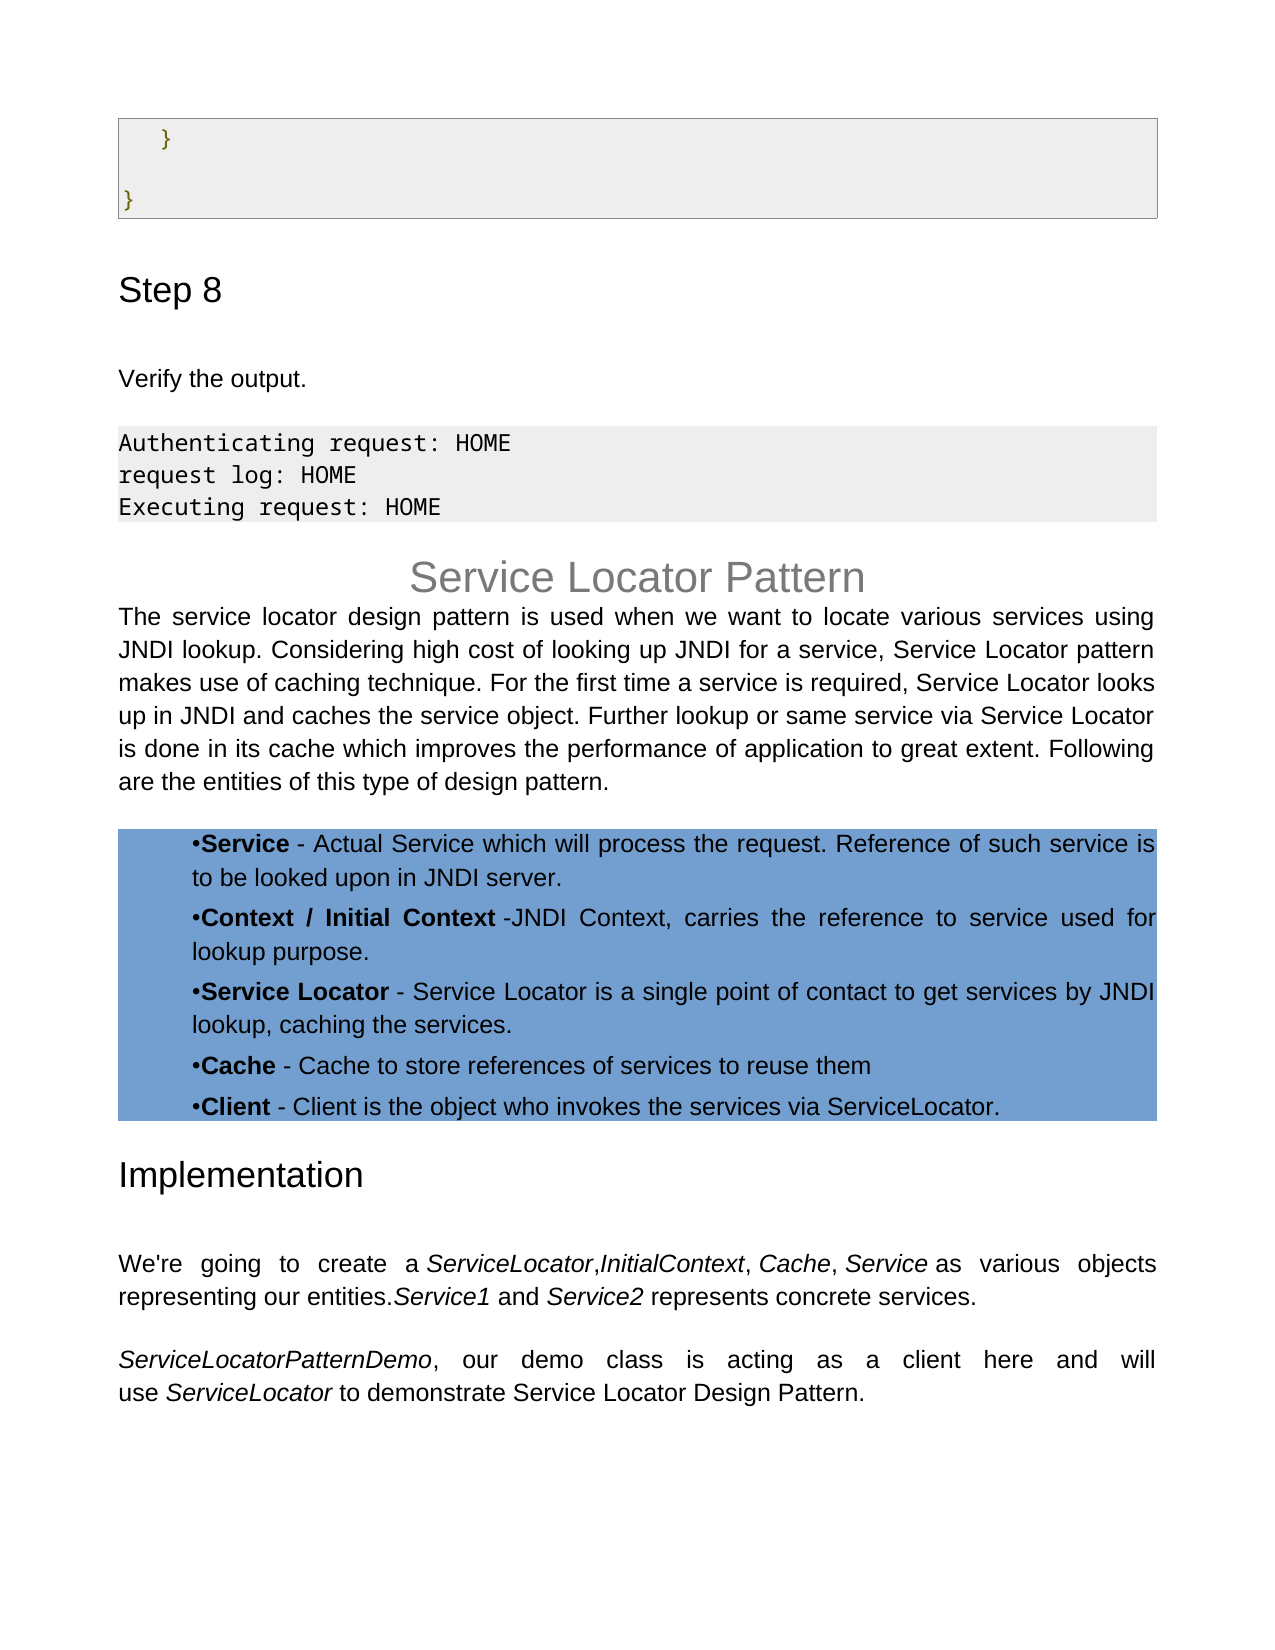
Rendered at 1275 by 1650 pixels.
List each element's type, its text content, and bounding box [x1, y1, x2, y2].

subtitle Implementation [118, 1154, 1157, 1195]
text Authenticating request: HOME [118, 426, 1157, 458]
list Context / Initial Context -JNDI Context, carries the reference to service used for lookup purpose. [118, 903, 1157, 965]
text We're going to create a ServiceLocator,InitialContext, Cache, Service as various objects representing our entities.Service1 and Service2 represents concrete services. [118, 1249, 1157, 1311]
list Client - Client is the object who invokes the services via ServiceLocator. [118, 1092, 1157, 1121]
text } [119, 119, 1157, 153]
list Cache - Cache to store references of services to reuse them [118, 1051, 1157, 1080]
text Verify the output. [118, 363, 1157, 392]
text The service locator design pattern is used when we want to locate various services using JNDI lookup. Considering high cost of looking up JNDI for a service, Service Locator pattern makes use of caching technique. For the first time a service is required, Service Locator looks up in JNDI and caches the service object. Further lookup or same service via Service Locator is done in its cache which improves the performance of application to great extent. Following are the entities of this type of design pattern. [118, 602, 1157, 796]
list Service Locator - Service Locator is a single point of contact to get services by JNDI lookup, caching the services. [118, 977, 1157, 1039]
text } [119, 179, 1157, 218]
text request log: HOME [118, 458, 1157, 490]
list Service - Actual Service which will process the request. Reference of such service is to be looked upon in JNDI server. [118, 829, 1157, 891]
text Executing request: HOME [118, 490, 1157, 522]
subtitle Step 8 [118, 268, 1157, 310]
text ServiceLocatorPatternDemo, our demo class is acting as a client here and will use ServiceLocator to demonstrate Service Locator Design Pattern. [118, 1345, 1157, 1406]
subtitle Service Locator Pattern [118, 551, 1157, 602]
